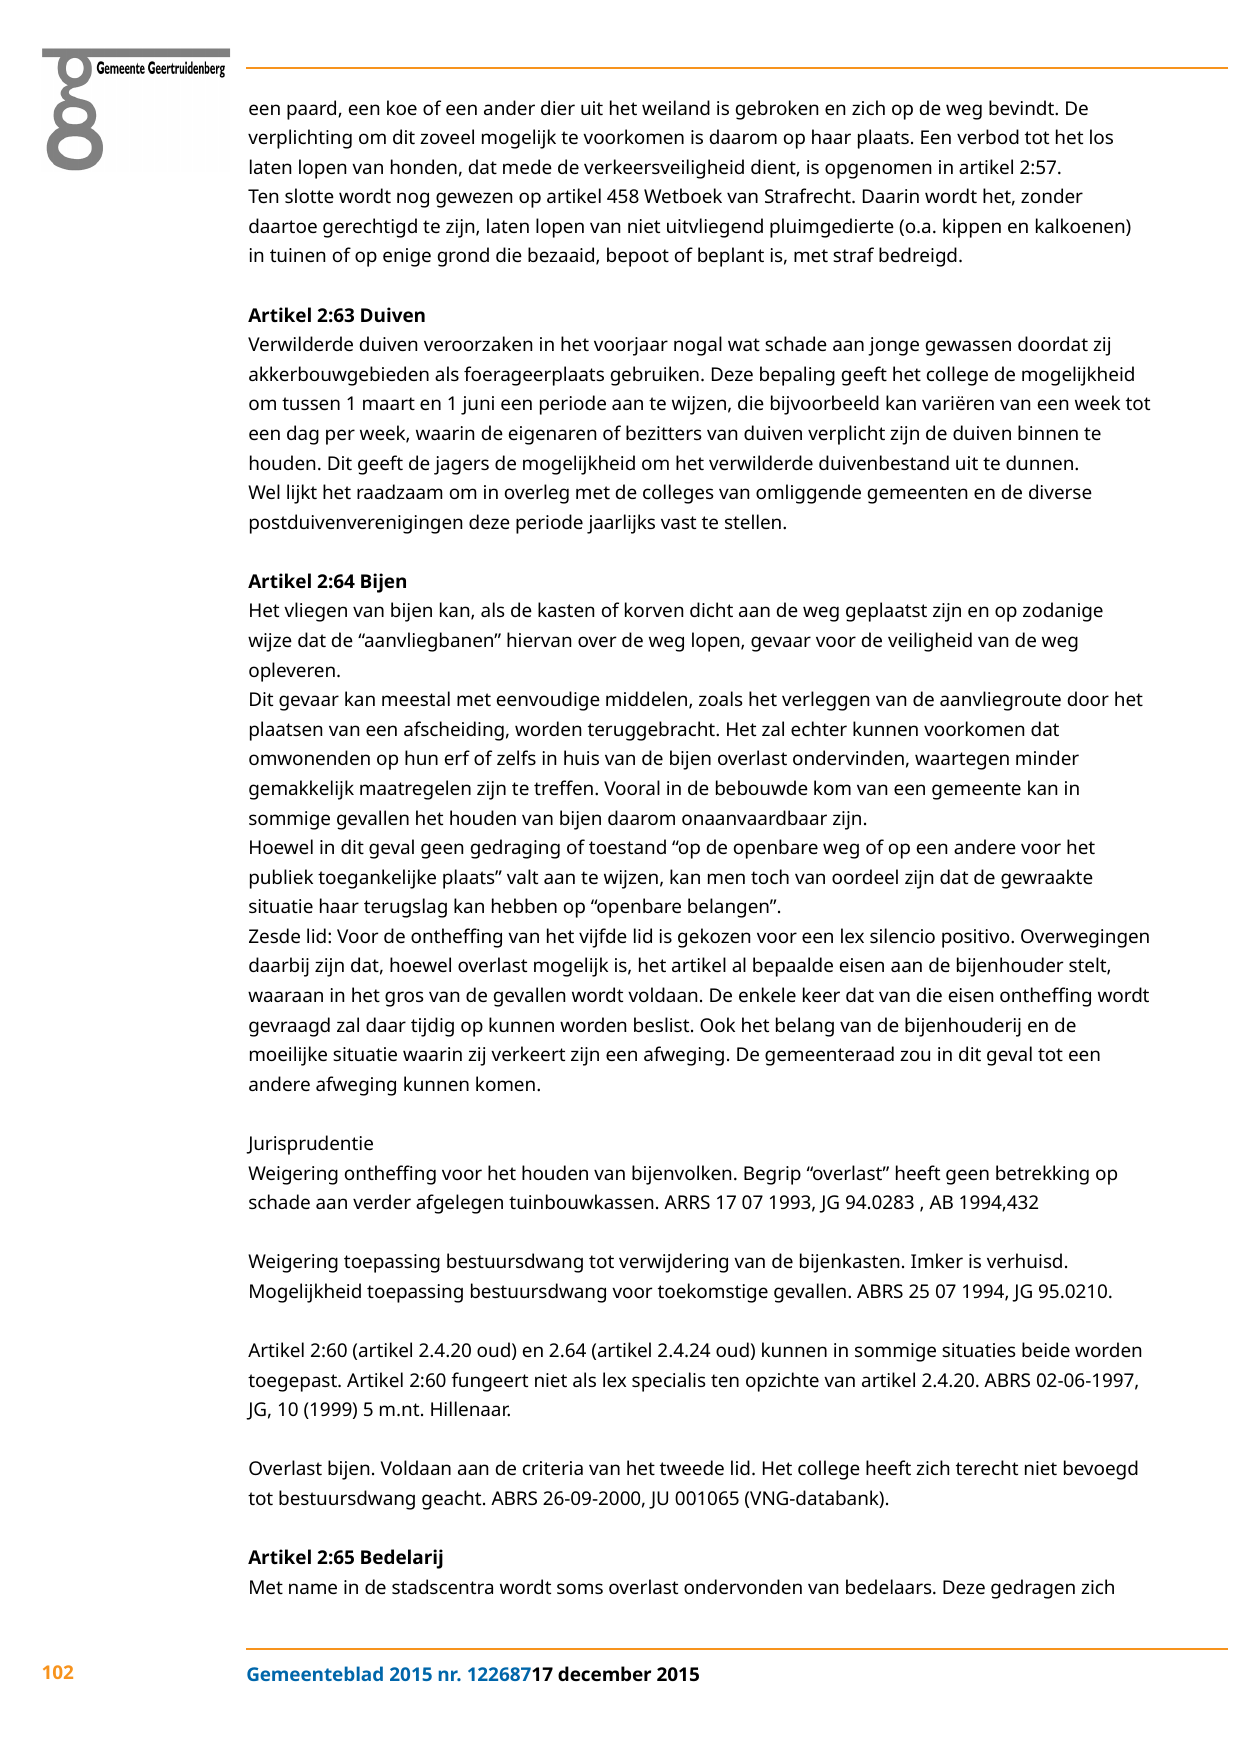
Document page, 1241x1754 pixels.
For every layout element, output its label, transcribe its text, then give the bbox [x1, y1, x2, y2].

text Ten slotte wordt nog gewezen op artikel 458 Wetboek van Strafrecht. Daarin wordt het, zonder daartoe gerechtigd te zijn, laten lopen van niet uitvliegend pluimgedierte (o.a. kippen en kalkoenen) in tuinen of op enige grond die bezaaid, bepoot of beplant is, met straf bedreigd. [248, 183, 1152, 268]
text Met name in de stadscentra wordt soms overlast ondervonden van bedelaars. Deze gedragen zich [248, 1574, 1152, 1600]
text Het vliegen van bijen kan, als de kasten of korven dicht aan de weg geplaatst zijn en op zodanige wijze dat de “aanvliegbanen” hiervan over de weg lopen, gevaar voor de veiligheid van de weg opleveren. [248, 598, 1152, 683]
text Dit gevaar kan meestal met eenvoudige middelen, zoals het verleggen van de aanvliegroute door het plaatsen van een afscheiding, worden teruggebracht. Het zal echter kunnen voorkomen dat omwonenden op hun erf of zelfs in huis van de bijen overlast ondervinden, waartegen minder gemakkelijk maatregelen zijn te treffen. Vooral in de bebouwde kom van een gemeente kan in sommige gevallen het houden van bijen daarom onaanvaardbaar zijn. [248, 686, 1152, 831]
text Overlast bijen. Voldaan aan de criteria van het tweede lid. Het college heeft zich terecht niet bevoegd tot bestuursdwang geacht. ABRS 26-09-2000, JU 001065 (VNG-databank). [248, 1456, 1152, 1511]
text Hoewel in dit geval geen gedraging of toestand “op de openbare weg of op een andere voor het publiek toegankelijke plaats” valt aan te wijzen, kan men toch van oordeel zijn dat de gewraakte situatie haar terugslag kan hebben op “openbare belangen”. [248, 834, 1152, 919]
text Artikel 2:63 Duiven [248, 302, 1152, 328]
text Weigering toepassing bestuursdwang tot verwijdering van de bijenkasten. Imker is verhuisd. Mogelijkheid toepassing bestuursdwang voor toekomstige gevallen. ABRS 25 07 1994, JG 95.0210. [248, 1248, 1152, 1304]
text Jurisprudentie [248, 1130, 1152, 1156]
text Artikel 2:64 Bijen [248, 568, 1152, 594]
text Artikel 2:60 (artikel 2.4.20 oud) en 2.64 (artikel 2.4.24 oud) kunnen in sommige situaties beide worden toegepast. Artikel 2:60 fungeert niet als lex specialis ten opzichte van artikel 2.4.20. ABRS 02-06-1997, JG, 10 (1999) 5 m.nt. Hillenaar. [248, 1337, 1152, 1422]
text Weigering ontheffing voor het houden van bijenvolken. Begrip “overlast” heeft geen betrekking op schade aan verder afgelegen tuinbouwkassen. ARRS 17 07 1993, JG 94.0283 , AB 1994,432 [248, 1160, 1152, 1215]
text Zesde lid: Voor de ontheffing van het vijfde lid is gekozen voor een lex silencio positivo. Overwegingen daarbij zijn dat, hoewel overlast mogelijk is, het artikel al bepaalde eisen aan de bijenhouder stelt, waaraan in het gros van de gevallen wordt voldaan. De enkele keer dat van die eisen ontheffing wordt gevraagd zal daar tijdig op kunnen worden beslist. Ook het belang van de bijenhouderij en de moeilijke situatie waarin zij verkeert zijn een afweging. De gemeenteraad zou in dit geval tot een andere afweging kunnen komen. [248, 923, 1152, 1097]
text Wel lijkt het raadzaam om in overleg met de colleges van omliggende gemeenten en de diverse postduivenverenigingen deze periode jaarlijks vast te stellen. [248, 479, 1152, 535]
text een paard, een koe of een ander dier uit het weiland is gebroken en zich op de weg bevindt. De verplichting om dit zoveel mogelijk te voorkomen is daarom op haar plaats. Een verbod tot het los laten lopen van honden, dat mede de verkeersveiligheid dient, is opgenomen in artikel 2:57. [248, 95, 1152, 180]
text Verwilderde duiven veroorzaken in het voorjaar nogal wat schade aan jonge gewassen doordat zij akkerbouwgebieden als foerageerplaats gebruiken. Deze bepaling geeft het college de mogelijkheid om tussen 1 maart en 1 juni een periode aan te wijzen, die bijvoorbeeld kan variëren van een week tot een dag per week, waarin de eigenaren of bezitters van duiven verplicht zijn de duiven binnen te houden. Dit geeft de jagers de mogelijkheid om het verwilderde duivenbestand uit te dunnen. [248, 331, 1152, 476]
picture [41, 47, 231, 172]
text Artikel 2:65 Bedelarij [248, 1544, 1152, 1570]
